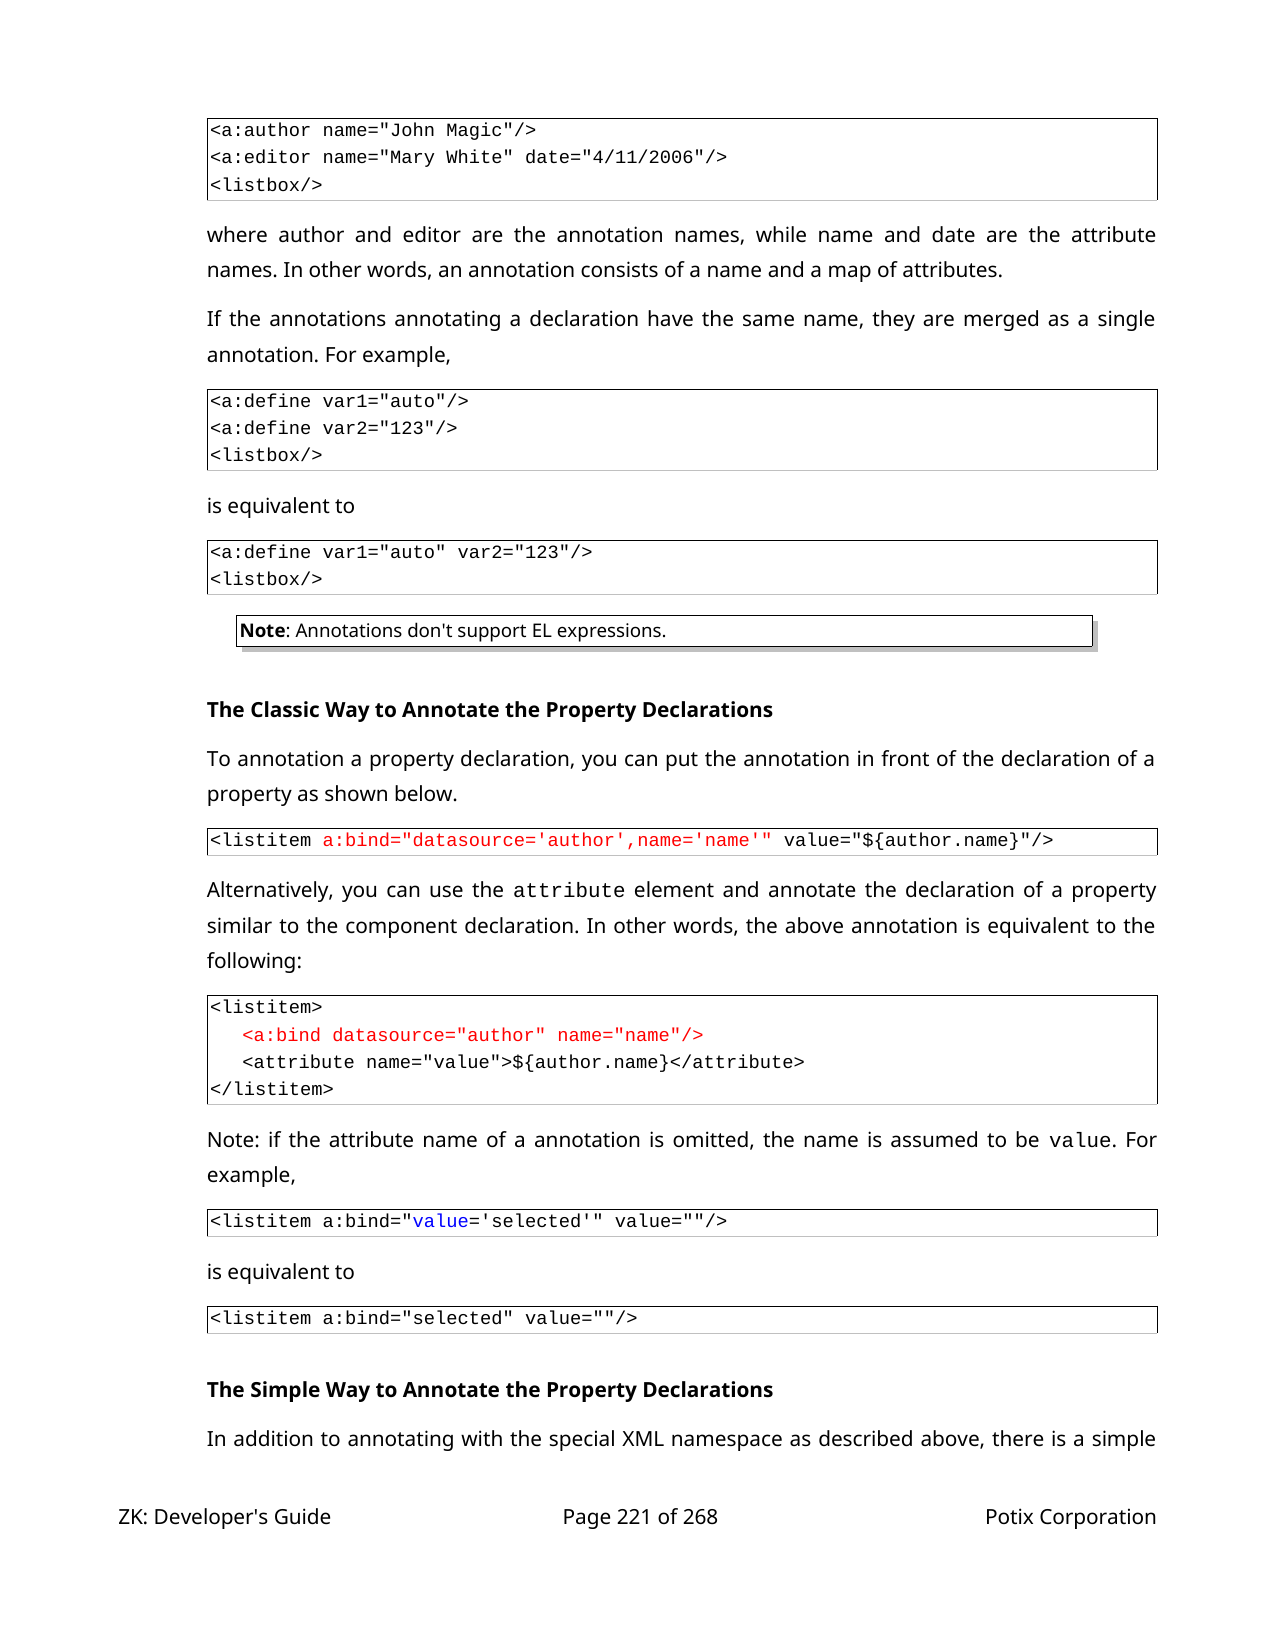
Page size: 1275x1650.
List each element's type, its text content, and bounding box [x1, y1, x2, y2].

text is equivalent to [207, 1257, 1157, 1285]
subtitle The Simple Way to Annotate the Property Declarations [207, 1376, 1157, 1404]
text where author and editor are the annotation names, while name and date are the attribute names. In other words, an annotation consists of a name and a map of attributes. [207, 220, 1157, 284]
text Alternatively, you can use the attribute element and annotate the declaration of a property similar to the component declaration. In other words, the above annotation is equivalent to the following: [207, 876, 1157, 974]
text <attribute name="value">${author.name}</attribute> [208, 1049, 1157, 1074]
text <listbox/> [208, 172, 1157, 200]
subtitle The Classic Way to Annotate the Property Declarations [207, 695, 1157, 723]
text <listbox/> [208, 443, 1157, 470]
text <listitem a:bind="datasource='author',name='name'" value="${author.name}"/> [208, 829, 1157, 855]
text Note: Annotations don't support EL expressions. [237, 616, 1092, 646]
text If the annotations annotating a declaration have the same name, they are merged as a single annotation. For example, [207, 304, 1157, 368]
text <a:define var2="123"/> [208, 416, 1157, 440]
text is equivalent to [207, 491, 1157, 519]
text <a:define var1="auto"/> [208, 390, 1157, 413]
text <a:author name="John Magic"/> [208, 119, 1157, 142]
text <listitem a:bind="value='selected'" value=""/> [208, 1210, 1157, 1236]
text <listitem a:bind="selected" value=""/> [208, 1307, 1157, 1333]
text <listitem> [208, 996, 1157, 1019]
text <listbox/> [208, 567, 1157, 594]
text <a:bind datasource="author" name="name"/> [208, 1022, 1157, 1047]
text To annotation a property declaration, you can put the annotation in front of the declaration of a property as shown below. [207, 744, 1157, 807]
text <a:define var1="auto" var2="123"/> [208, 541, 1157, 564]
text <a:editor name="Mary White" date="4/11/2006"/> [208, 145, 1157, 169]
text In addition to annotating with the special XML namespace as described above, there is a simple [207, 1424, 1157, 1453]
text </listitem> [208, 1077, 1157, 1104]
text Note: if the attribute name of a annotation is omitted, the name is assumed to be value. For example, [207, 1125, 1157, 1188]
